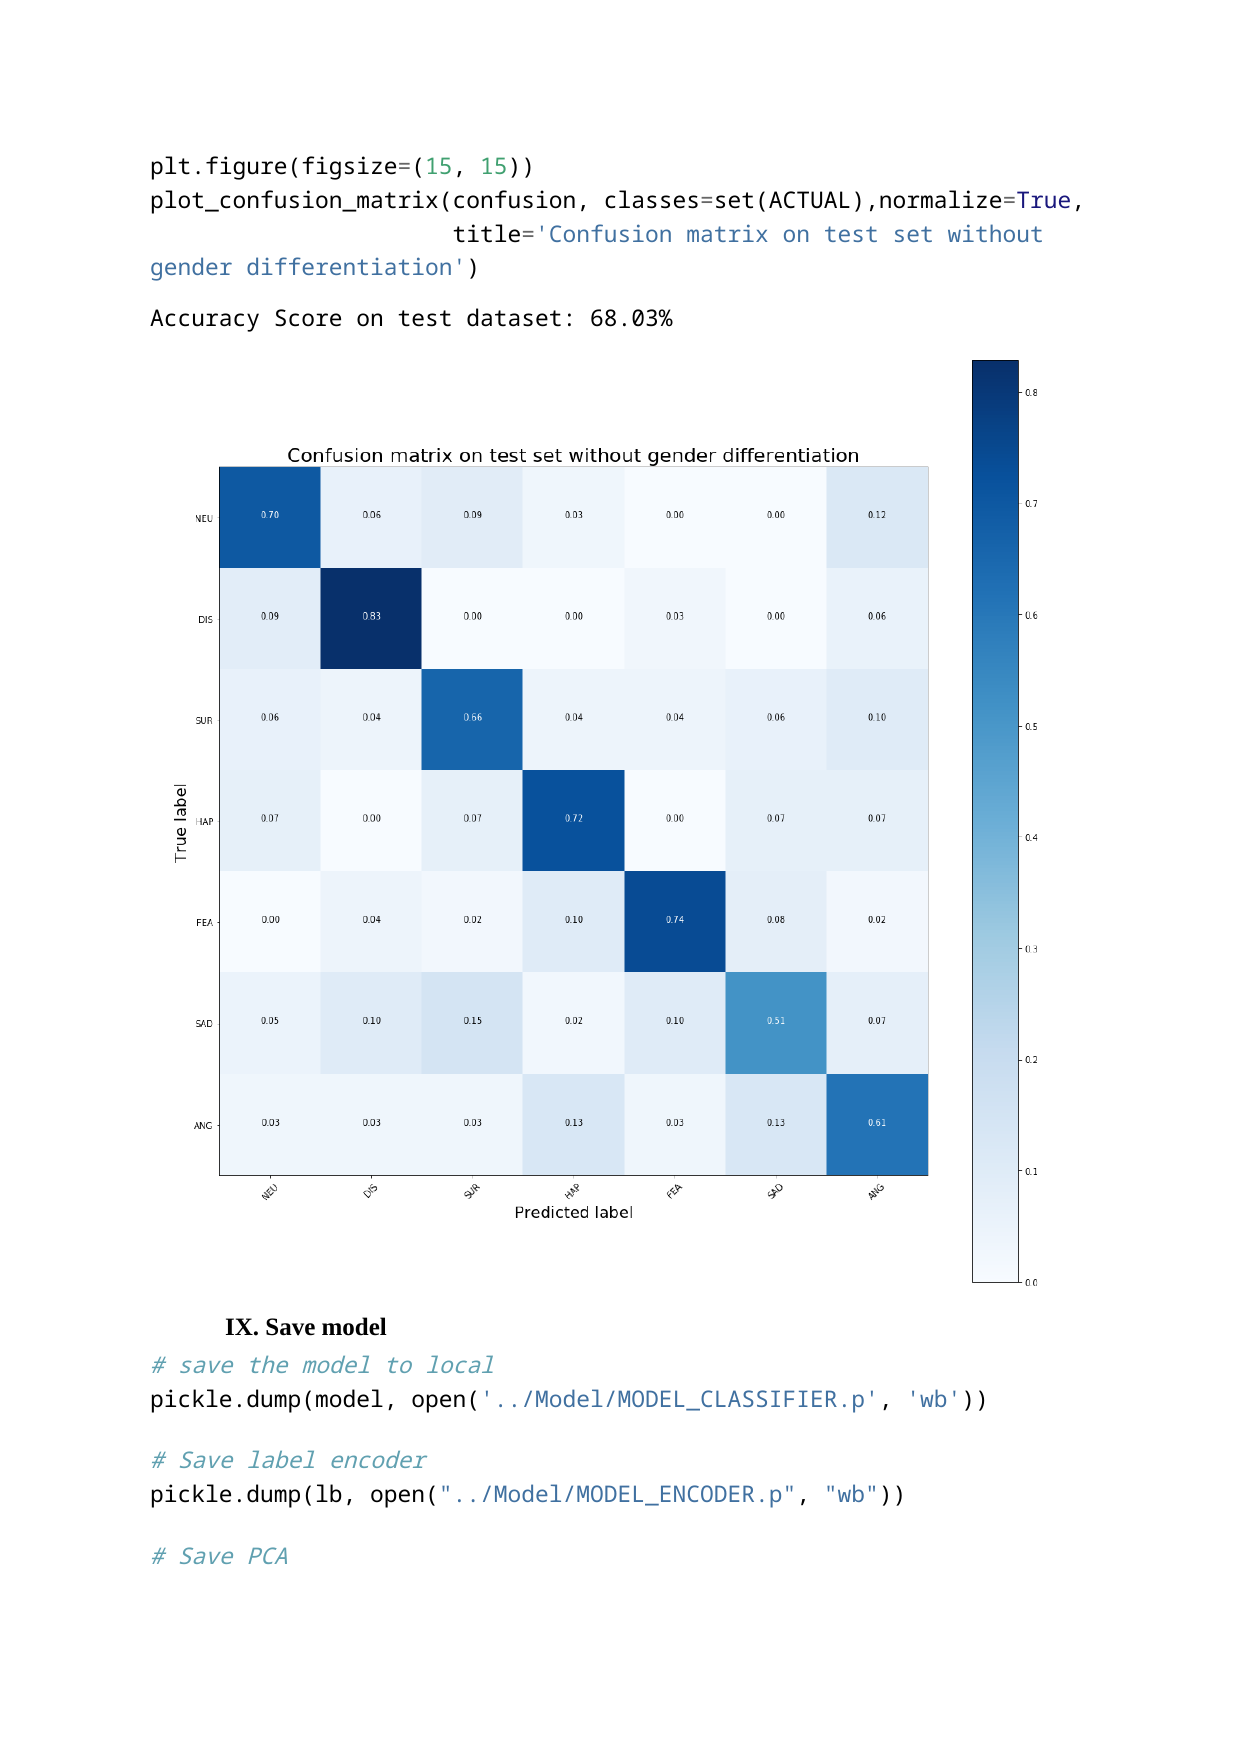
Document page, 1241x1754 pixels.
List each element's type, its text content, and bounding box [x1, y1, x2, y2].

text # save the model to local pickle.dump(model, open('../Model/MODEL_CLASSIFIER.p', 'wb')) # Save label encoder pickle.dump(lb, open("../Model/MODEL_ENCODER.p", "wb")) # Save PCA [150, 1349, 1090, 1571]
text plt.figure(figsize=(15, 15)) plot_confusion_matrix(confusion, classes=set(ACTUAL),normalize=True, title='Confusion matrix on test set without gender differentiation') [150, 150, 1090, 282]
picture [168, 352, 1044, 1293]
text Accuracy Score on test dataset: 68.03% [150, 302, 1090, 333]
subtitle IX. Save model [150, 1312, 1090, 1340]
